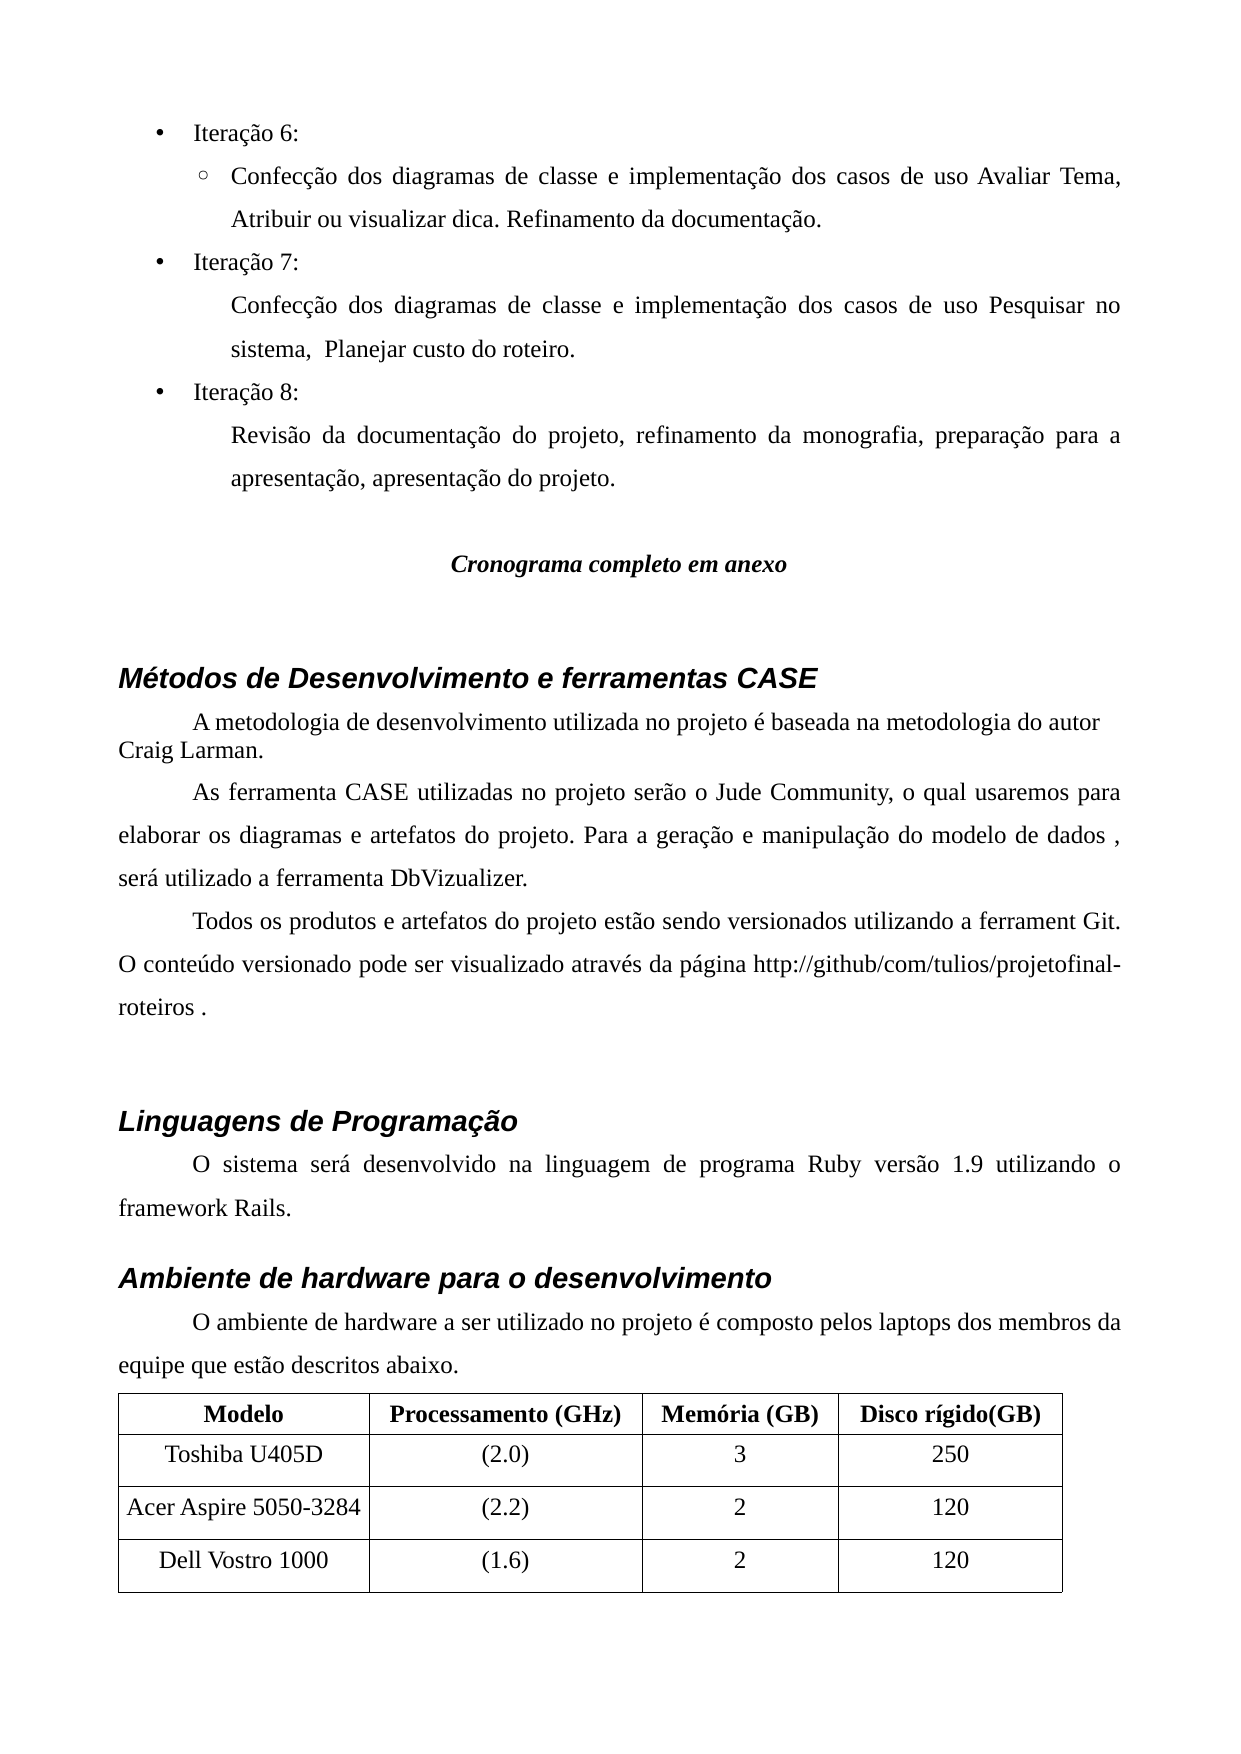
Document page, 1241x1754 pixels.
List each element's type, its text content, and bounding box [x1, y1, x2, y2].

table_cell 120 [839, 1487, 1062, 1539]
text Todos os produtos e artefatos do projeto estão sendo versionados utilizando a ferrament Git. O conteúdo versionado pode ser visualizado através da página http://github/com/tulios/projetofinal-roteiros . [118, 906, 1122, 1021]
table_header Disco rígido(GB) [839, 1394, 1062, 1433]
list Confecção dos diagramas de classe e implementação dos casos de uso Avaliar Tema, Atribuir ou visualizar dica. Refinamento da documentação. [193, 161, 1122, 233]
text A metodologia de desenvolvimento utilizada no projeto é baseada na metodologia do autor Craig Larman. [118, 707, 1122, 764]
table_cell Toshiba U405D [119, 1435, 369, 1486]
table_cell Dell Vostro 1000 [119, 1540, 369, 1592]
table_header Memória (GB) [643, 1394, 838, 1433]
subtitle Linguagens de Programação [118, 1103, 1122, 1137]
text Cronograma completo em anexo [118, 549, 1122, 578]
table_header Modelo [119, 1394, 369, 1433]
table_cell (1.6) [370, 1540, 642, 1592]
table_cell (2.2) [370, 1487, 642, 1539]
list Revisão da documentação do projeto, refinamento da monografia, preparação para a apresentação, apresentação do projeto. [193, 420, 1122, 492]
list Iteração 7: [156, 247, 1122, 276]
table_cell 250 [839, 1435, 1062, 1486]
table_header Processamento (GHz) [370, 1394, 642, 1433]
list Iteração 6: [156, 118, 1122, 147]
table_cell (2.0) [370, 1435, 642, 1486]
table_cell 2 [643, 1540, 838, 1592]
table_cell 2 [643, 1487, 838, 1539]
list Confecção dos diagramas de classe e implementação dos casos de uso Pesquisar no sistema, Planejar custo do roteiro. [193, 291, 1122, 362]
table_cell Acer Aspire 5050-3284 [119, 1487, 369, 1539]
table_cell 120 [839, 1540, 1062, 1592]
table_cell 3 [643, 1435, 838, 1486]
list Iteração 8: [156, 377, 1122, 406]
text O ambiente de hardware a ser utilizado no projeto é composto pelos laptops dos membros da equipe que estão descritos abaixo. [118, 1307, 1122, 1379]
subtitle Métodos de Desenvolvimento e ferramentas CASE [118, 661, 1122, 694]
subtitle Ambiente de hardware para o desenvolvimento [118, 1261, 1122, 1294]
text As ferramenta CASE utilizadas no projeto serão o Jude Community, o qual usaremos para elaborar os diagramas e artefatos do projeto. Para a geração e manipulação do modelo de dados , será utilizado a ferramenta DbVizualizer. [118, 777, 1122, 892]
text O sistema será desenvolvido na linguagem de programa Ruby versão 1.9 utilizando o framework Rails. [118, 1149, 1122, 1221]
